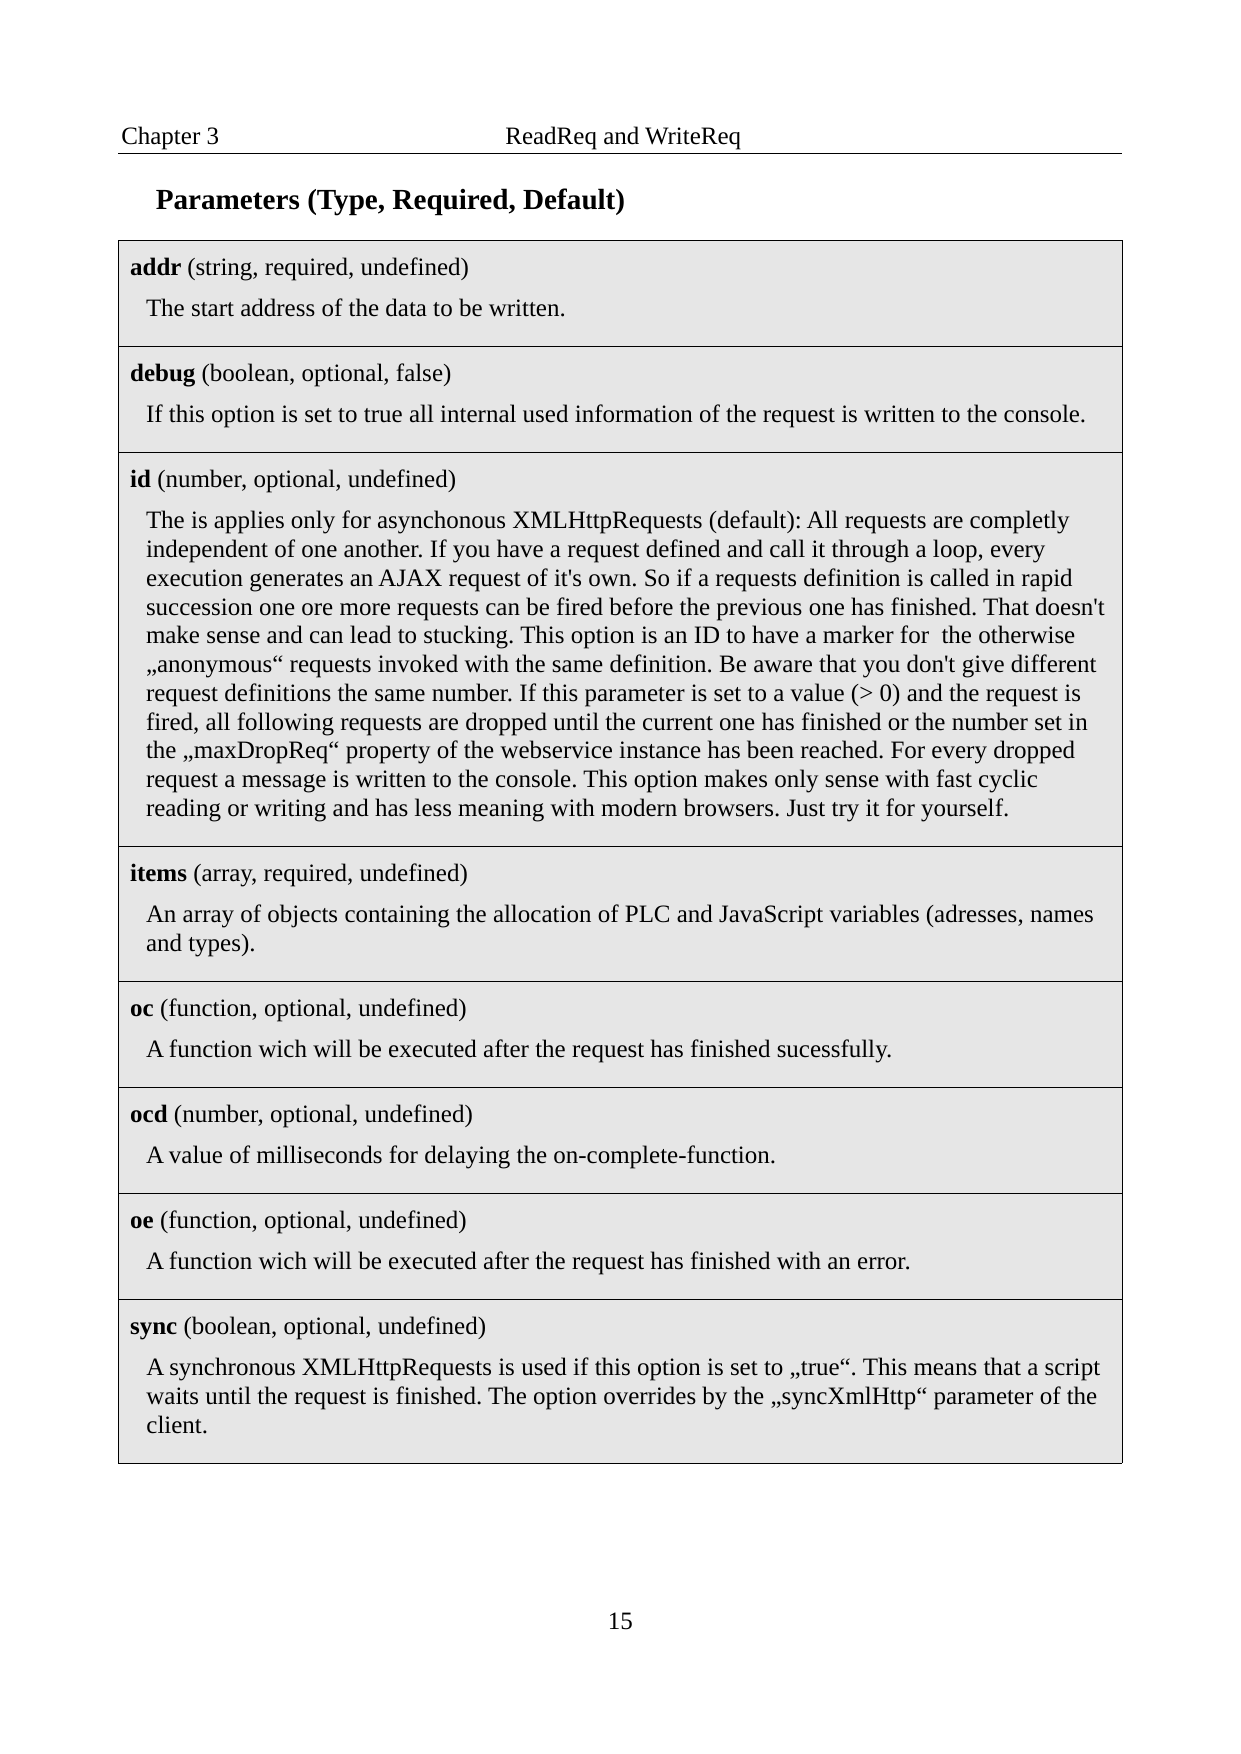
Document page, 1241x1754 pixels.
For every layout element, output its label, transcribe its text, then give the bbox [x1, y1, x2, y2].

table_cell sync (boolean, optional, undefined) A synchronous XMLHttpRequests is used if this option is set to „true“. This means that a script waits until the request is finished. The option overrides by the „syncXmlHttp“ parameter of the client. [119, 1300, 1122, 1463]
subtitle Parameters (Type, Required, Default) [156, 182, 1122, 216]
table_cell ocd (number, optional, undefined) A value of milliseconds for delaying the on-complete-function. [119, 1088, 1122, 1193]
table_cell oe (function, optional, undefined) A function wich will be executed after the request has finished with an error. [119, 1194, 1122, 1299]
table_cell oc (function, optional, undefined) A function wich will be executed after the request has finished sucessfully. [119, 982, 1122, 1087]
table_header addr (string, required, undefined) The start address of the data to be written. [119, 241, 1122, 346]
table_cell items (array, required, undefined) An array of objects containing the allocation of PLC and JavaScript variables (adresses, names and types). [119, 847, 1122, 981]
table_cell id (number, optional, undefined) The is applies only for asynchonous XMLHttpRequests (default): All requests are completly independent of one another. If you have a request defined and call it through a loop, every execution generates an AJAX request of it's own. So if a requests definition is called in rapid succession one ore more requests can be fired before the previous one has finished. That doesn't make sense and can lead to stucking. This option is an ID to have a marker for the otherwise „anonymous“ requests invoked with the same definition. Be aware that you don't give different request definitions the same number. If this parameter is set to a value (> 0) and the request is fired, all following requests are dropped until the current one has finished or the number set in the „maxDropReq“ property of the webservice instance has been reached. For every dropped request a message is written to the console. This option makes only sense with fast cyclic reading or writing and has less meaning with modern browsers. Just try it for yourself. [119, 453, 1122, 846]
table_cell debug (boolean, optional, false) If this option is set to true all internal used information of the request is written to the console. [119, 347, 1122, 452]
